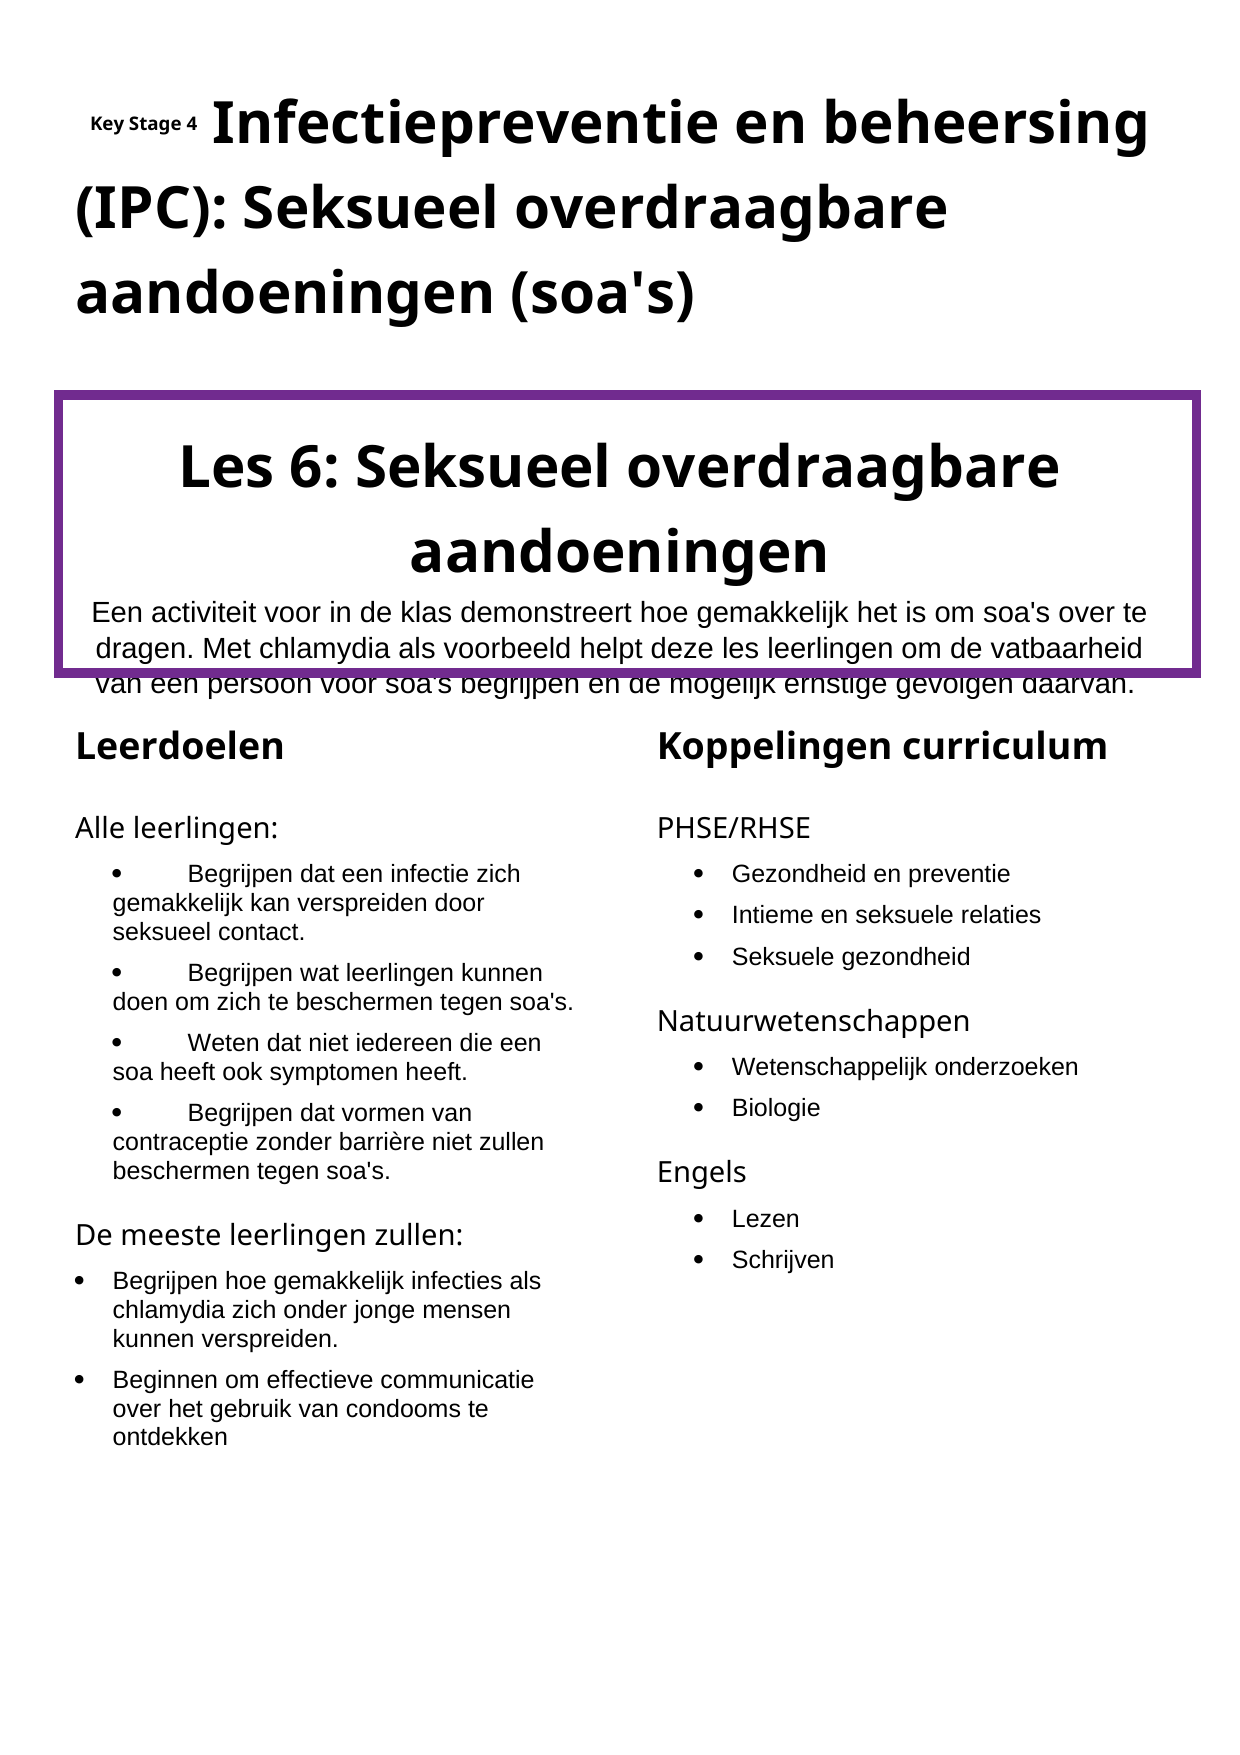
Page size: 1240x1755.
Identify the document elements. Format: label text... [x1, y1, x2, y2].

list Beginnen om effectieve communicatie over het gebruik van condooms te ontdekken [75, 1365, 583, 1451]
subtitle Koppelingen curriculum [657, 719, 1164, 770]
list Lezen [694, 1204, 1164, 1232]
subtitle Les 6: Seksueel overdraagbare aandoeningen [75, 425, 1164, 589]
list Wetenschappelijk onderzoeken [694, 1052, 1164, 1081]
text van een persoon voor soa's begrijpen en de mogelijk ernstige gevolgen daarvan. [75, 678, 1164, 700]
list Begrijpen dat vormen van contraceptie zonder barrière niet zullen beschermen tegen soa's. [112, 1098, 583, 1184]
text Een activiteit voor in de klas demonstreert hoe gemakkelijk het is om soa's over te dragen. Met chlamydia als voorbeeld helpt deze les leerlingen om de vatbaarheid [75, 595, 1164, 668]
list Begrijpen hoe gemakkelijk infecties als chlamydia zich onder jonge mensen kunnen verspreiden. [75, 1266, 583, 1352]
subtitle De meeste leerlingen zullen: [75, 1214, 583, 1253]
subtitle Natuurwetenschappen [657, 1000, 1164, 1039]
subtitle Alle leerlingen: [75, 807, 583, 847]
list Begrijpen dat een infectie zich gemakkelijk kan verspreiden door seksueel contact. [112, 859, 583, 946]
list Schrijven [694, 1245, 1164, 1274]
subtitle Engels [657, 1151, 1164, 1191]
text Infectiepreventie en beheersing (IPC): Seksueel overdraagbare aandoeningen (soa's) [75, 75, 1164, 330]
list Gezondheid en preventie [694, 859, 1164, 888]
subtitle PHSE/RHSE [657, 807, 1164, 847]
list Seksuele gezondheid [694, 942, 1164, 971]
list Weten dat niet iedereen die een soa heeft ook symptomen heeft. [112, 1028, 583, 1086]
list Biologie [694, 1093, 1164, 1122]
list Intieme en seksuele relaties [694, 901, 1164, 929]
list Begrijpen wat leerlingen kunnen doen om zich te beschermen tegen soa's. [112, 958, 583, 1016]
subtitle Leerdoelen [75, 719, 583, 770]
